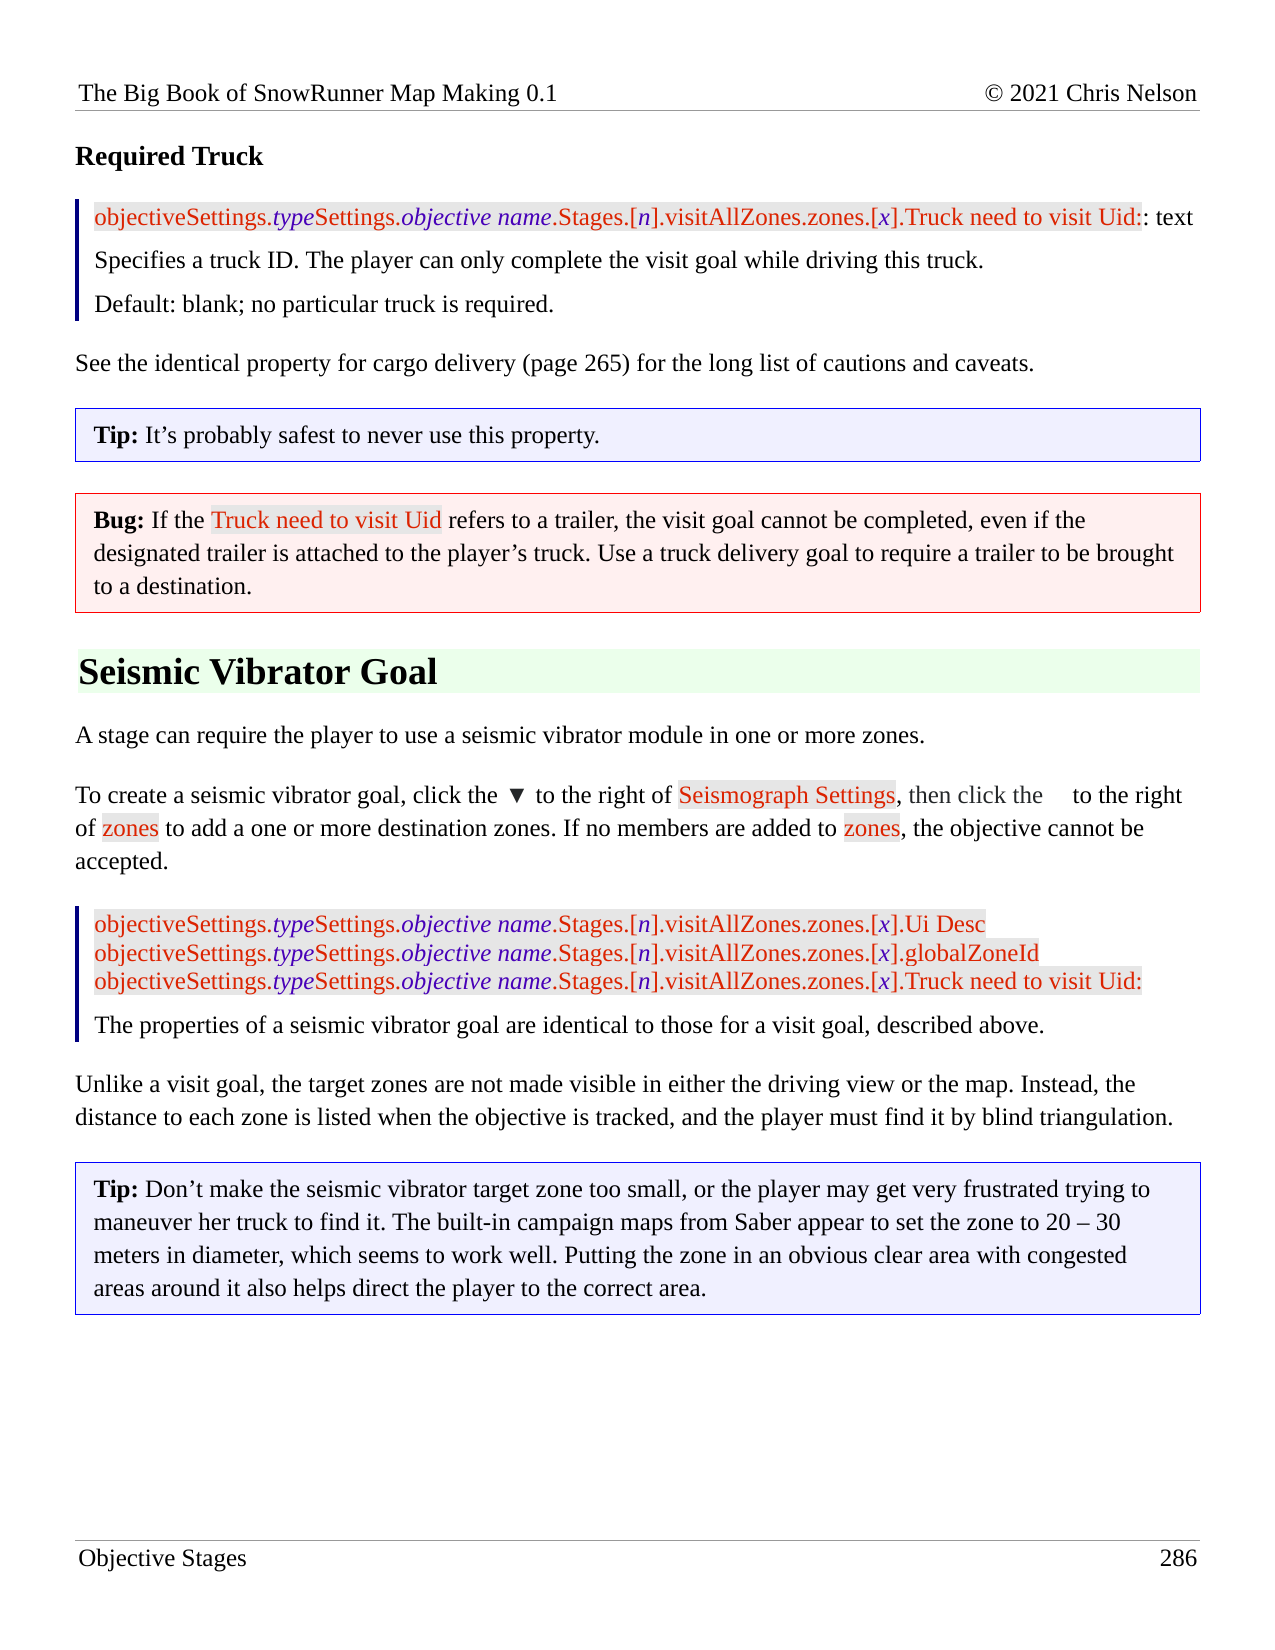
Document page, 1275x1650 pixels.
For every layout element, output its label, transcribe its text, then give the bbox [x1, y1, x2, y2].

text objectiveSettings.typeSettings.objective name.Stages.[n].visitAllZones.zones.[x].Ui Desc objectiveSettings.typeSettings.objective name.Stages.[n].visitAllZones.zones.[x].globalZoneId objectiveSettings.typeSettings.objective name.Stages.[n].visitAllZones.zones.[x].Truck need to visit Uid: [79, 906, 1200, 995]
list Don’t make the seismic vibrator target zone too small, or the player may get very frustrated trying to maneuver her truck to find it. The built-in campaign maps from Saber appear to set the zone to 20 – 30 meters in diameter, which seems to work well. Putting the zone in an obvious clear area with congested areas around it also helps direct the player to the correct area. [76, 1163, 1200, 1314]
list If the Truck need to visit Uid refers to a trailer, the visit goal cannot be completed, even if the designated trailer is attached to the player’s truck. Use a truck delivery goal to require a trailer to be brought to a destination. [76, 494, 1200, 612]
subtitle Required Truck [75, 140, 1200, 172]
text objectiveSettings.typeSettings.objective name.Stages.[n].visitAllZones.zones.[x].Truck need to visit Uid:: text [79, 199, 1200, 231]
text Default: blank; no particular truck is required. [79, 286, 1200, 321]
text To create a seismic vibrator goal, click the ▼ to the right of Seismograph Settings, then click the ➕ to the right of zones to add a one or more destination zones. If no members are added to zones, the objective cannot be accepted. [75, 780, 1200, 875]
subtitle Seismic Vibrator Goal [78, 649, 1200, 693]
text Specifies a truck ID. The player can only complete the visit goal while driving this truck. [79, 242, 1200, 274]
list It’s probably safest to never use this property. [76, 409, 1200, 461]
text A stage can require the player to use a seismic vibrator module in one or more zones. [75, 720, 1200, 749]
text The properties of a seismic vibrator goal are identical to those for a visit goal, described above. [79, 1007, 1200, 1042]
text See the identical property for cargo delivery (page 265) for the long list of cautions and caveats. [75, 348, 1200, 377]
text Unlike a visit goal, the target zones are not made visible in either the driving view or the map. Instead, the distance to each zone is listed when the objective is tracked, and the player must find it by blind triangulation. [75, 1069, 1200, 1131]
